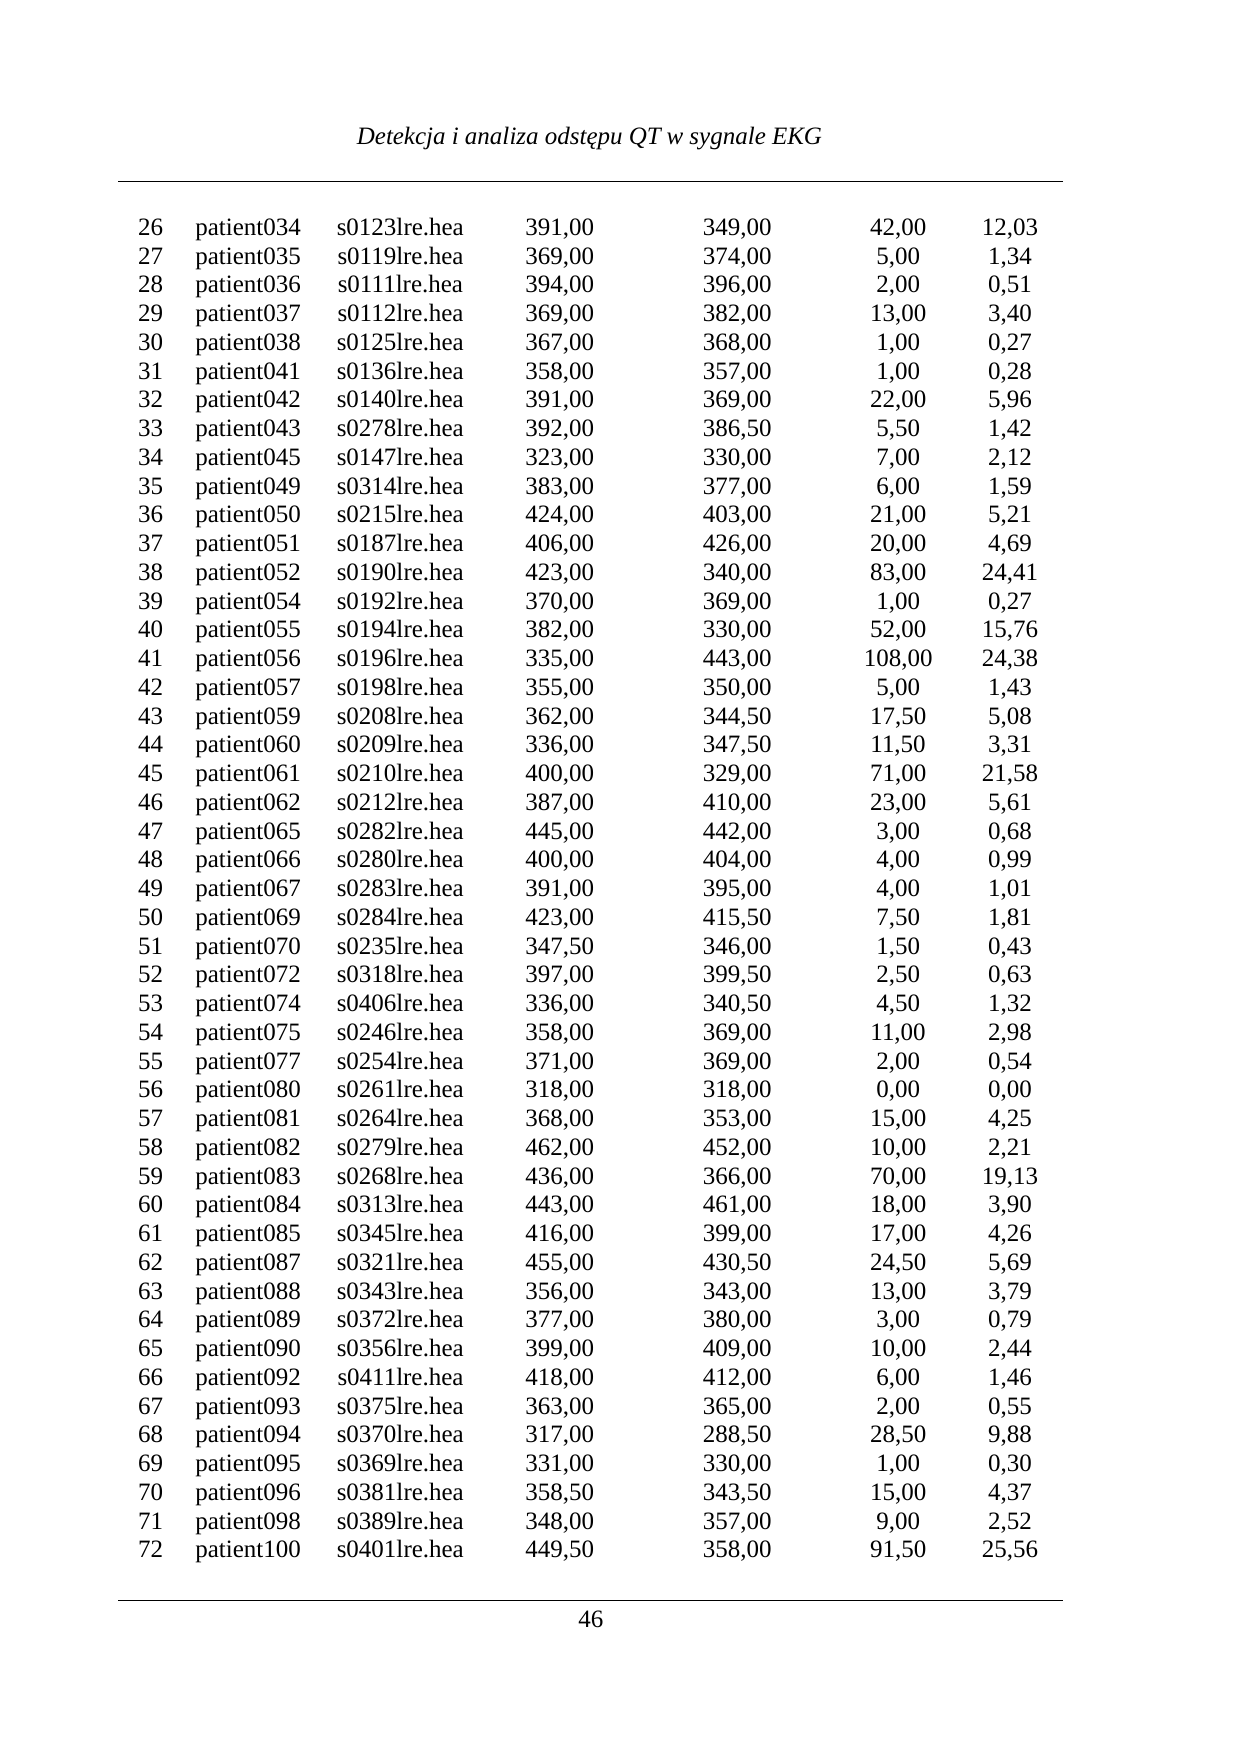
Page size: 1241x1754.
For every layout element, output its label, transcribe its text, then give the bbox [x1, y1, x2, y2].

table_cell 415,50 [639, 902, 834, 931]
table_cell patient092 [175, 1362, 321, 1391]
table_cell 22,00 [835, 385, 961, 413]
table_cell s0119lre.hea [321, 241, 480, 269]
table_cell 462,00 [480, 1132, 639, 1161]
table_cell 5,08 [961, 701, 1058, 729]
table_cell 68 [125, 1420, 175, 1448]
table_cell 4,69 [961, 528, 1058, 557]
table_cell 67 [125, 1391, 175, 1419]
table_cell 400,00 [480, 758, 639, 787]
table_cell patient041 [175, 356, 321, 384]
table_cell patient084 [175, 1190, 321, 1218]
table_cell 369,00 [639, 1046, 834, 1074]
table_cell 391,00 [480, 873, 639, 902]
table_cell 358,00 [480, 1017, 639, 1046]
table_cell 70,00 [835, 1161, 961, 1189]
table_cell 335,00 [480, 643, 639, 672]
table_cell 4,00 [835, 845, 961, 873]
table_cell 15,76 [961, 615, 1058, 643]
table_cell 1,81 [961, 902, 1058, 931]
table_cell 363,00 [480, 1391, 639, 1419]
table_cell 377,00 [639, 471, 834, 499]
table_cell 91,50 [835, 1535, 961, 1563]
table_cell 369,00 [480, 241, 639, 269]
table_cell patient045 [175, 442, 321, 471]
table_cell 358,00 [480, 356, 639, 384]
table_cell 6,00 [835, 471, 961, 499]
table_cell 330,00 [639, 1448, 834, 1477]
table_cell 343,00 [639, 1276, 834, 1304]
table_cell 1,01 [961, 873, 1058, 902]
table_cell 24,41 [961, 557, 1058, 586]
table_cell 350,00 [639, 672, 834, 701]
table_cell patient080 [175, 1075, 321, 1103]
table_cell 424,00 [480, 500, 639, 528]
table_cell 331,00 [480, 1448, 639, 1477]
table_cell s0401lre.hea [321, 1535, 480, 1563]
table_cell 3,00 [835, 1305, 961, 1333]
table_cell 5,50 [835, 413, 961, 442]
table_cell 442,00 [639, 816, 834, 844]
table_cell patient095 [175, 1448, 321, 1477]
table_cell 10,00 [835, 1333, 961, 1362]
table_cell 0,68 [961, 816, 1058, 844]
table_cell 0,55 [961, 1391, 1058, 1419]
table_cell patient059 [175, 701, 321, 729]
table_cell patient070 [175, 931, 321, 959]
table_cell 426,00 [639, 528, 834, 557]
table_cell 13,00 [835, 298, 961, 327]
table_cell s0147lre.hea [321, 442, 480, 471]
table_cell s0246lre.hea [321, 1017, 480, 1046]
table_cell 1,00 [835, 356, 961, 384]
table_cell 17,00 [835, 1218, 961, 1247]
table_cell 56 [125, 1075, 175, 1103]
table_cell 349,00 [639, 212, 834, 241]
table_cell 423,00 [480, 557, 639, 586]
table_cell 0,30 [961, 1448, 1058, 1477]
table_cell 348,00 [480, 1506, 639, 1534]
table_cell 53 [125, 988, 175, 1017]
table_cell 436,00 [480, 1161, 639, 1189]
table_cell s0264lre.hea [321, 1103, 480, 1132]
table_cell 5,61 [961, 787, 1058, 816]
table_cell 323,00 [480, 442, 639, 471]
table_cell 29 [125, 298, 175, 327]
table_cell 386,50 [639, 413, 834, 442]
table_cell 3,90 [961, 1190, 1058, 1218]
table_cell patient038 [175, 327, 321, 356]
table_cell patient055 [175, 615, 321, 643]
table_cell 1,50 [835, 931, 961, 959]
table_cell 5,00 [835, 672, 961, 701]
table_cell 2,00 [835, 270, 961, 298]
table_cell 4,00 [835, 873, 961, 902]
table_cell patient066 [175, 845, 321, 873]
table_cell 347,50 [480, 931, 639, 959]
table_cell 3,00 [835, 816, 961, 844]
table_cell patient036 [175, 270, 321, 298]
table_cell s0123lre.hea [321, 212, 480, 241]
table_cell patient067 [175, 873, 321, 902]
table_cell 369,00 [480, 298, 639, 327]
table_cell 17,50 [835, 701, 961, 729]
table_cell 0,99 [961, 845, 1058, 873]
table_cell 58 [125, 1132, 175, 1161]
table_cell s0125lre.hea [321, 327, 480, 356]
table_cell 382,00 [639, 298, 834, 327]
table_cell 369,00 [639, 586, 834, 614]
table_cell 367,00 [480, 327, 639, 356]
table_cell patient085 [175, 1218, 321, 1247]
table_cell patient043 [175, 413, 321, 442]
table_cell 71,00 [835, 758, 961, 787]
table_cell 377,00 [480, 1305, 639, 1333]
table_cell 21,58 [961, 758, 1058, 787]
table_cell 28,50 [835, 1420, 961, 1448]
table_cell 54 [125, 1017, 175, 1046]
table_cell 10,00 [835, 1132, 961, 1161]
table_cell patient093 [175, 1391, 321, 1419]
table_cell 455,00 [480, 1247, 639, 1276]
table_cell s0136lre.hea [321, 356, 480, 384]
table_cell 0,51 [961, 270, 1058, 298]
table_cell s0192lre.hea [321, 586, 480, 614]
table_cell 0,43 [961, 931, 1058, 959]
table_cell s0375lre.hea [321, 1391, 480, 1419]
table_cell s0370lre.hea [321, 1420, 480, 1448]
table_cell 340,00 [639, 557, 834, 586]
table_cell s0345lre.hea [321, 1218, 480, 1247]
table_cell 443,00 [639, 643, 834, 672]
table_cell 330,00 [639, 442, 834, 471]
table_cell 1,59 [961, 471, 1058, 499]
table_cell 9,88 [961, 1420, 1058, 1448]
table_cell 362,00 [480, 701, 639, 729]
table_cell s0278lre.hea [321, 413, 480, 442]
table_cell patient074 [175, 988, 321, 1017]
table_cell 31 [125, 356, 175, 384]
table_cell s0280lre.hea [321, 845, 480, 873]
table_cell 64 [125, 1305, 175, 1333]
table_cell 0,27 [961, 586, 1058, 614]
table_cell 2,98 [961, 1017, 1058, 1046]
table_cell 15,00 [835, 1477, 961, 1506]
table_cell 336,00 [480, 730, 639, 758]
table_cell 340,50 [639, 988, 834, 1017]
table_cell 44 [125, 730, 175, 758]
table_cell patient065 [175, 816, 321, 844]
table_cell 394,00 [480, 270, 639, 298]
table_cell 9,00 [835, 1506, 961, 1534]
table_cell 382,00 [480, 615, 639, 643]
table_cell 0,54 [961, 1046, 1058, 1074]
table_cell 396,00 [639, 270, 834, 298]
table_cell 418,00 [480, 1362, 639, 1391]
table_cell patient094 [175, 1420, 321, 1448]
table_cell 2,44 [961, 1333, 1058, 1362]
table_cell 21,00 [835, 500, 961, 528]
table_cell 1,00 [835, 586, 961, 614]
table_cell 45 [125, 758, 175, 787]
table_cell patient049 [175, 471, 321, 499]
table_cell 27 [125, 241, 175, 269]
table_cell s0372lre.hea [321, 1305, 480, 1333]
table_cell 461,00 [639, 1190, 834, 1218]
table_cell 400,00 [480, 845, 639, 873]
table_cell 38 [125, 557, 175, 586]
table_cell 42 [125, 672, 175, 701]
table_cell 35 [125, 471, 175, 499]
table_cell 63 [125, 1276, 175, 1304]
table_cell 34 [125, 442, 175, 471]
table_cell s0389lre.hea [321, 1506, 480, 1534]
table_cell 368,00 [480, 1103, 639, 1132]
table_cell 0,28 [961, 356, 1058, 384]
table_cell 1,32 [961, 988, 1058, 1017]
table_cell 357,00 [639, 356, 834, 384]
table_cell s0111lre.hea [321, 270, 480, 298]
table_cell 49 [125, 873, 175, 902]
table_cell 23,00 [835, 787, 961, 816]
table_cell patient042 [175, 385, 321, 413]
table_cell 336,00 [480, 988, 639, 1017]
table_cell 344,50 [639, 701, 834, 729]
table_cell 42,00 [835, 212, 961, 241]
table_cell 11,50 [835, 730, 961, 758]
table_cell patient054 [175, 586, 321, 614]
table_cell 0,00 [835, 1075, 961, 1103]
table_cell 108,00 [835, 643, 961, 672]
table_cell patient083 [175, 1161, 321, 1189]
table_cell 3,79 [961, 1276, 1058, 1304]
table_cell patient081 [175, 1103, 321, 1132]
table_cell 387,00 [480, 787, 639, 816]
table_cell 32 [125, 385, 175, 413]
table_cell 4,26 [961, 1218, 1058, 1247]
table_cell 0,79 [961, 1305, 1058, 1333]
table_cell 47 [125, 816, 175, 844]
table_cell patient061 [175, 758, 321, 787]
table_cell 25,56 [961, 1535, 1058, 1563]
table_cell 60 [125, 1190, 175, 1218]
table_cell 83,00 [835, 557, 961, 586]
table_cell 46 [125, 787, 175, 816]
table_cell patient060 [175, 730, 321, 758]
table_cell 52 [125, 960, 175, 988]
table_cell s0254lre.hea [321, 1046, 480, 1074]
table_cell 2,52 [961, 1506, 1058, 1534]
table_cell 383,00 [480, 471, 639, 499]
table_cell 15,00 [835, 1103, 961, 1132]
table_cell 2,21 [961, 1132, 1058, 1161]
table_cell 399,00 [480, 1333, 639, 1362]
table_cell 26 [125, 212, 175, 241]
table_cell 36 [125, 500, 175, 528]
table_cell 445,00 [480, 816, 639, 844]
table_cell patient087 [175, 1247, 321, 1276]
table_cell 0,63 [961, 960, 1058, 988]
table_cell patient075 [175, 1017, 321, 1046]
table_cell 318,00 [639, 1075, 834, 1103]
table_cell s0194lre.hea [321, 615, 480, 643]
table_cell 72 [125, 1535, 175, 1563]
table_cell 410,00 [639, 787, 834, 816]
table_cell patient056 [175, 643, 321, 672]
table_cell s0369lre.hea [321, 1448, 480, 1477]
table_cell s0282lre.hea [321, 816, 480, 844]
table_cell s0406lre.hea [321, 988, 480, 1017]
table_cell 7,50 [835, 902, 961, 931]
table_cell s0198lre.hea [321, 672, 480, 701]
table_cell 4,37 [961, 1477, 1058, 1506]
table_cell patient051 [175, 528, 321, 557]
table_cell patient089 [175, 1305, 321, 1333]
table_cell 2,00 [835, 1391, 961, 1419]
table_cell 346,00 [639, 931, 834, 959]
table_cell s0112lre.hea [321, 298, 480, 327]
table_cell 1,43 [961, 672, 1058, 701]
table_cell 391,00 [480, 385, 639, 413]
table_cell 374,00 [639, 241, 834, 269]
table_cell 43 [125, 701, 175, 729]
table_cell patient052 [175, 557, 321, 586]
table_cell 357,00 [639, 1506, 834, 1534]
table_cell s0283lre.hea [321, 873, 480, 902]
table_cell 37 [125, 528, 175, 557]
table_cell 66 [125, 1362, 175, 1391]
table_cell 1,34 [961, 241, 1058, 269]
table_cell 330,00 [639, 615, 834, 643]
table_cell patient034 [175, 212, 321, 241]
table_cell 318,00 [480, 1075, 639, 1103]
table_cell s0140lre.hea [321, 385, 480, 413]
table_cell 20,00 [835, 528, 961, 557]
table_cell 406,00 [480, 528, 639, 557]
table_cell 30 [125, 327, 175, 356]
table_cell 430,50 [639, 1247, 834, 1276]
table_cell 371,00 [480, 1046, 639, 1074]
table_cell s0187lre.hea [321, 528, 480, 557]
table_cell 69 [125, 1448, 175, 1477]
table_cell 24,38 [961, 643, 1058, 672]
table_cell 40 [125, 615, 175, 643]
table_cell 5,69 [961, 1247, 1058, 1276]
table_cell 365,00 [639, 1391, 834, 1419]
table_cell 2,50 [835, 960, 961, 988]
table_cell 403,00 [639, 500, 834, 528]
table_cell 51 [125, 931, 175, 959]
table_cell 0,27 [961, 327, 1058, 356]
table_cell 2,12 [961, 442, 1058, 471]
table_cell 399,00 [639, 1218, 834, 1247]
table_cell 5,00 [835, 241, 961, 269]
table_cell 4,25 [961, 1103, 1058, 1132]
table_cell patient057 [175, 672, 321, 701]
table_cell 347,50 [639, 730, 834, 758]
table_cell 13,00 [835, 1276, 961, 1304]
table_cell 4,50 [835, 988, 961, 1017]
table_cell 353,00 [639, 1103, 834, 1132]
table_cell 61 [125, 1218, 175, 1247]
table_cell s0321lre.hea [321, 1247, 480, 1276]
table_cell 412,00 [639, 1362, 834, 1391]
table_cell 65 [125, 1333, 175, 1362]
table_cell 343,50 [639, 1477, 834, 1506]
table_cell 71 [125, 1506, 175, 1534]
table_cell 395,00 [639, 873, 834, 902]
table_cell s0318lre.hea [321, 960, 480, 988]
table_cell patient090 [175, 1333, 321, 1362]
table_cell 317,00 [480, 1420, 639, 1448]
table_cell patient037 [175, 298, 321, 327]
table_cell s0411lre.hea [321, 1362, 480, 1391]
table_cell 288,50 [639, 1420, 834, 1448]
table_cell s0313lre.hea [321, 1190, 480, 1218]
table_cell patient088 [175, 1276, 321, 1304]
table_cell 1,00 [835, 1448, 961, 1477]
table_cell 329,00 [639, 758, 834, 787]
table_cell 70 [125, 1477, 175, 1506]
table_cell 62 [125, 1247, 175, 1276]
table_cell s0381lre.hea [321, 1477, 480, 1506]
table_cell 2,00 [835, 1046, 961, 1074]
table_cell s0212lre.hea [321, 787, 480, 816]
table_cell 452,00 [639, 1132, 834, 1161]
table_cell 409,00 [639, 1333, 834, 1362]
table_cell 41 [125, 643, 175, 672]
table_cell s0196lre.hea [321, 643, 480, 672]
table_cell 368,00 [639, 327, 834, 356]
table_cell s0268lre.hea [321, 1161, 480, 1189]
table_cell 443,00 [480, 1190, 639, 1218]
table_cell 50 [125, 902, 175, 931]
table_cell 1,00 [835, 327, 961, 356]
table_cell 423,00 [480, 902, 639, 931]
table_cell patient050 [175, 500, 321, 528]
table_cell 356,00 [480, 1276, 639, 1304]
table_cell patient069 [175, 902, 321, 931]
table_cell 380,00 [639, 1305, 834, 1333]
table_cell 18,00 [835, 1190, 961, 1218]
table_cell patient100 [175, 1535, 321, 1563]
table_cell patient098 [175, 1506, 321, 1534]
table_cell 370,00 [480, 586, 639, 614]
table_cell patient096 [175, 1477, 321, 1506]
table_cell 369,00 [639, 1017, 834, 1046]
table_cell 369,00 [639, 385, 834, 413]
table_cell 3,31 [961, 730, 1058, 758]
table_cell 397,00 [480, 960, 639, 988]
table_cell 6,00 [835, 1362, 961, 1391]
table_cell 358,50 [480, 1477, 639, 1506]
table_cell 39 [125, 586, 175, 614]
table_cell 392,00 [480, 413, 639, 442]
table_cell 12,03 [961, 212, 1058, 241]
table_cell s0210lre.hea [321, 758, 480, 787]
table_cell 48 [125, 845, 175, 873]
table_cell 19,13 [961, 1161, 1058, 1189]
table_cell s0284lre.hea [321, 902, 480, 931]
table_cell 366,00 [639, 1161, 834, 1189]
table_cell 416,00 [480, 1218, 639, 1247]
table_cell 59 [125, 1161, 175, 1189]
table_cell s0279lre.hea [321, 1132, 480, 1161]
table_cell 355,00 [480, 672, 639, 701]
table_cell 24,50 [835, 1247, 961, 1276]
table_cell 449,50 [480, 1535, 639, 1563]
table_cell patient072 [175, 960, 321, 988]
table_cell s0356lre.hea [321, 1333, 480, 1362]
table_cell 28 [125, 270, 175, 298]
table_cell 391,00 [480, 212, 639, 241]
table_cell 5,96 [961, 385, 1058, 413]
table_cell 52,00 [835, 615, 961, 643]
table_cell 3,40 [961, 298, 1058, 327]
table_cell s0209lre.hea [321, 730, 480, 758]
table_cell 5,21 [961, 500, 1058, 528]
table_cell patient082 [175, 1132, 321, 1161]
table_cell s0215lre.hea [321, 500, 480, 528]
table_cell 399,50 [639, 960, 834, 988]
table_cell s0190lre.hea [321, 557, 480, 586]
table_cell s0261lre.hea [321, 1075, 480, 1103]
table_cell s0235lre.hea [321, 931, 480, 959]
table_cell s0208lre.hea [321, 701, 480, 729]
table_cell 57 [125, 1103, 175, 1132]
table_cell s0314lre.hea [321, 471, 480, 499]
table_cell 1,46 [961, 1362, 1058, 1391]
table_cell patient077 [175, 1046, 321, 1074]
table_cell 1,42 [961, 413, 1058, 442]
table_cell 33 [125, 413, 175, 442]
table_cell s0343lre.hea [321, 1276, 480, 1304]
table_cell 55 [125, 1046, 175, 1074]
table_cell patient062 [175, 787, 321, 816]
table_cell 7,00 [835, 442, 961, 471]
table_cell 11,00 [835, 1017, 961, 1046]
table_cell 404,00 [639, 845, 834, 873]
table_cell 0,00 [961, 1075, 1058, 1103]
table_cell 358,00 [639, 1535, 834, 1563]
table_cell patient035 [175, 241, 321, 269]
